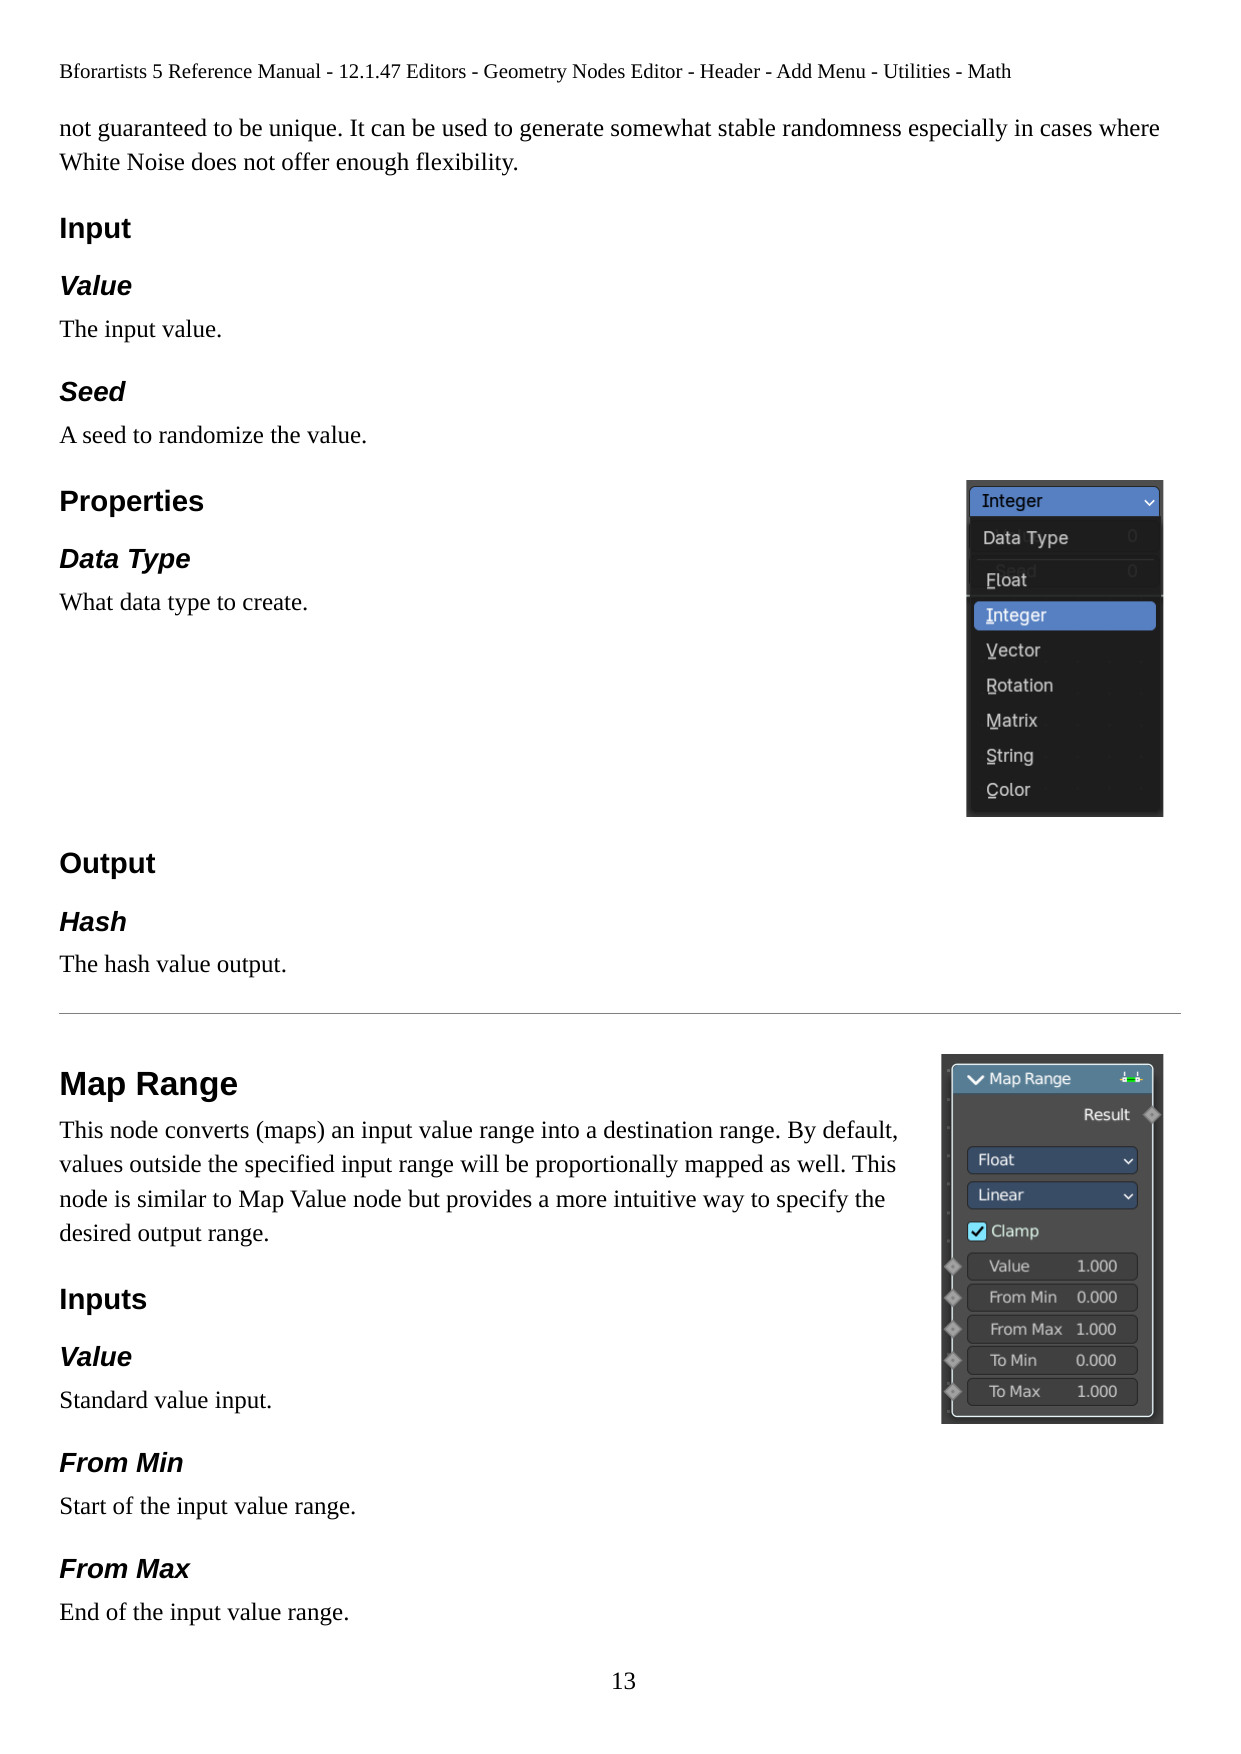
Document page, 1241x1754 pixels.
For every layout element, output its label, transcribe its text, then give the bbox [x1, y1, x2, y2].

subtitle Seed [59, 375, 1181, 407]
subtitle Hash [59, 905, 1181, 937]
subtitle [1164, 483, 1181, 517]
subtitle [1164, 1341, 1181, 1372]
subtitle Value [59, 269, 1181, 301]
subtitle Properties [59, 483, 966, 517]
subtitle Output [59, 846, 1181, 880]
text The input value. [59, 314, 1181, 343]
text A seed to randomize the value. [59, 420, 1181, 448]
text End of the input value range. [59, 1597, 1181, 1626]
subtitle Data Type [59, 542, 966, 574]
subtitle [1164, 1064, 1181, 1102]
picture [941, 1054, 1164, 1424]
text The hash value output. [59, 949, 1181, 978]
text [1164, 1385, 1181, 1414]
text This node converts (maps) an input value range into a destination range. By default, values outside the specified input range will be proportionally mapped as well. This node is similar to Map Value node but provides a more intuitive way to specify the desired output range. [59, 1115, 941, 1247]
text not guaranteed to be unique. It can be used to generate somewhat stable randomness especially in cases where White Noise does not offer enough flexibility. [59, 113, 1181, 176]
picture [966, 480, 1164, 817]
subtitle Value [59, 1341, 941, 1372]
text What data type to create. [59, 587, 966, 615]
subtitle Map Range [59, 1064, 941, 1102]
subtitle [1164, 542, 1181, 574]
subtitle From Min [59, 1447, 1181, 1478]
subtitle From Max [59, 1552, 1181, 1584]
subtitle Input [59, 211, 1181, 244]
text Standard value input. [59, 1385, 941, 1414]
text Start of the input value range. [59, 1491, 1181, 1520]
subtitle [1164, 1282, 1181, 1316]
subtitle Inputs [59, 1282, 941, 1316]
